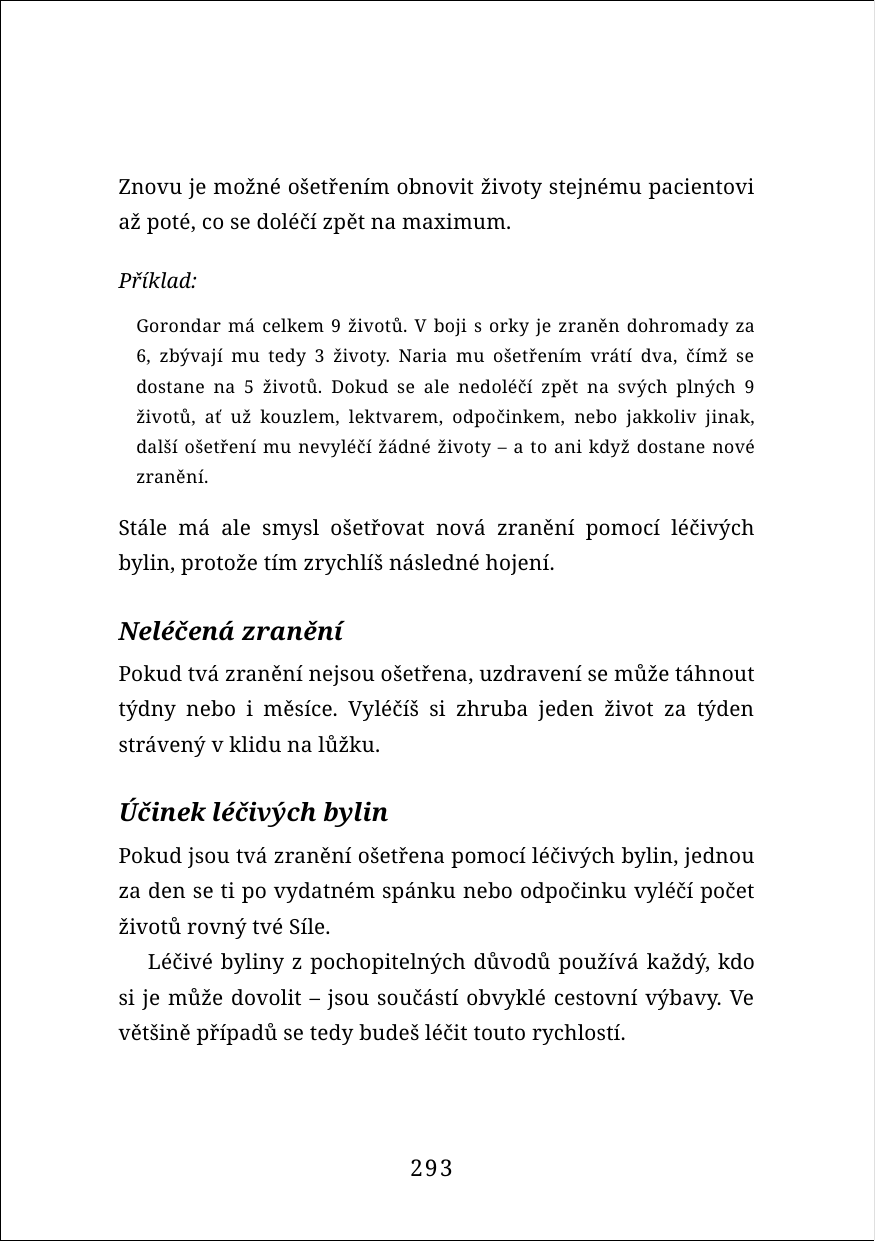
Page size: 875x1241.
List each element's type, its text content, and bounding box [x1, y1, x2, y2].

text Gorondar má celkem 9 životů. V boji s orky je zraněn dohromady za 6, zbývají mu tedy 3 životy. Naria mu ošetřením vrátí dva, čímž se dostane na 5 životů. Dokud se ale nedoléčí zpět na svých plných 9 životů, ať už kouzlem, lektvarem, odpočinkem, nebo jakkoliv jinak, další ošetření mu nevyléčí žádné životy – a to ani když dostane nové zranění. [136, 314, 756, 489]
text Příklad: [118, 266, 756, 295]
subtitle Účinek léčivých bylin [118, 795, 756, 829]
text Stále má ale smysl ošetřovat nová zranění pomocí léčivých bylin, protože tím zrychlíš následné hojení. [118, 513, 756, 577]
text Znovu je možné ošetřením obnovit životy stejnému pacientovi až poté, co se doléčí zpět na maximum. [118, 172, 756, 236]
subtitle Neléčená zranění [118, 613, 756, 647]
text Pokud tvá zranění nejsou ošetřena, uzdravení se může táhnout týdny nebo i měsíce. Vyléčíš si zhruba jeden život za týden strávený v klidu na lůžku. [118, 659, 756, 758]
text Pokud jsou tvá zranění ošetřena pomocí léčivých bylin, jednou za den se ti po vydatném spánku nebo odpočinku vyléčí počet životů rovný tvé Síle. Léčivé byliny z pochopitelných důvodů používá každý, kdo si je může dovolit – jsou součástí obvyklé cestovní výbavy. Ve většině případů se tedy budeš léčit touto rychlostí. [118, 841, 756, 1047]
